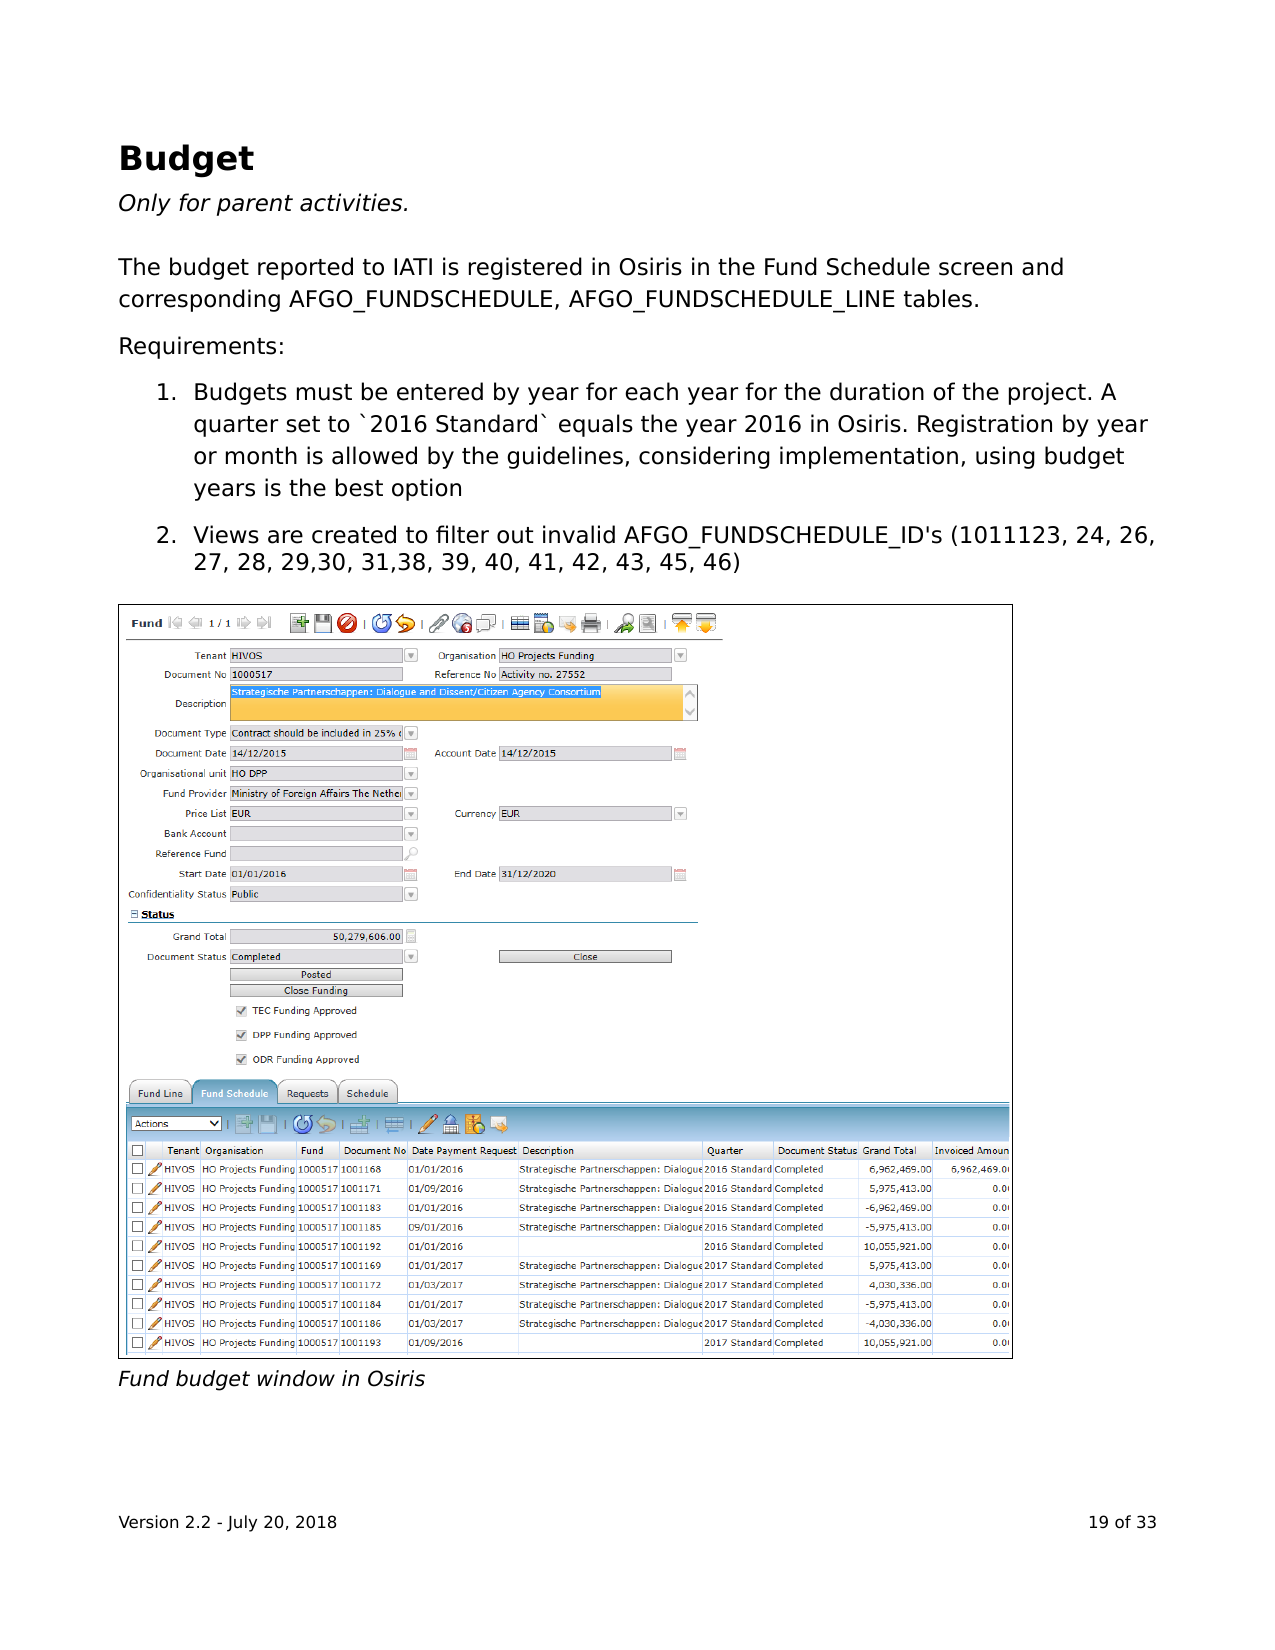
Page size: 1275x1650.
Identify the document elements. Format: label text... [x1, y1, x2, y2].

list Budgets must be entered by year for each year for the duration of the project. A quarter set to `2016 Standard` equals the year 2016 in Osiris. Registration by year or month is allowed by the guidelines, considering implementation, using budget years is the best option [156, 379, 1157, 502]
text Fund budget window in Osiris [118, 1367, 1157, 1391]
text Only for parent activities. The budget reported to IATI is registered in Osiris in the Fund Schedule screen and corresponding AFGO_FUNDSCHEDULE, AFGO_FUNDSCHEDULE_LINE tables. [118, 191, 1157, 313]
picture [121, 606, 1010, 1355]
text Requirements: [118, 333, 1157, 360]
list Views are created to filter out invalid AFGO_FUNDSCHEDULE_ID's (1011123, 24, 26, 27, 28, 29,30, 31,38, 39, 40, 41, 42, 43, 45, 46) [156, 522, 1157, 575]
subtitle Budget [118, 139, 1157, 178]
